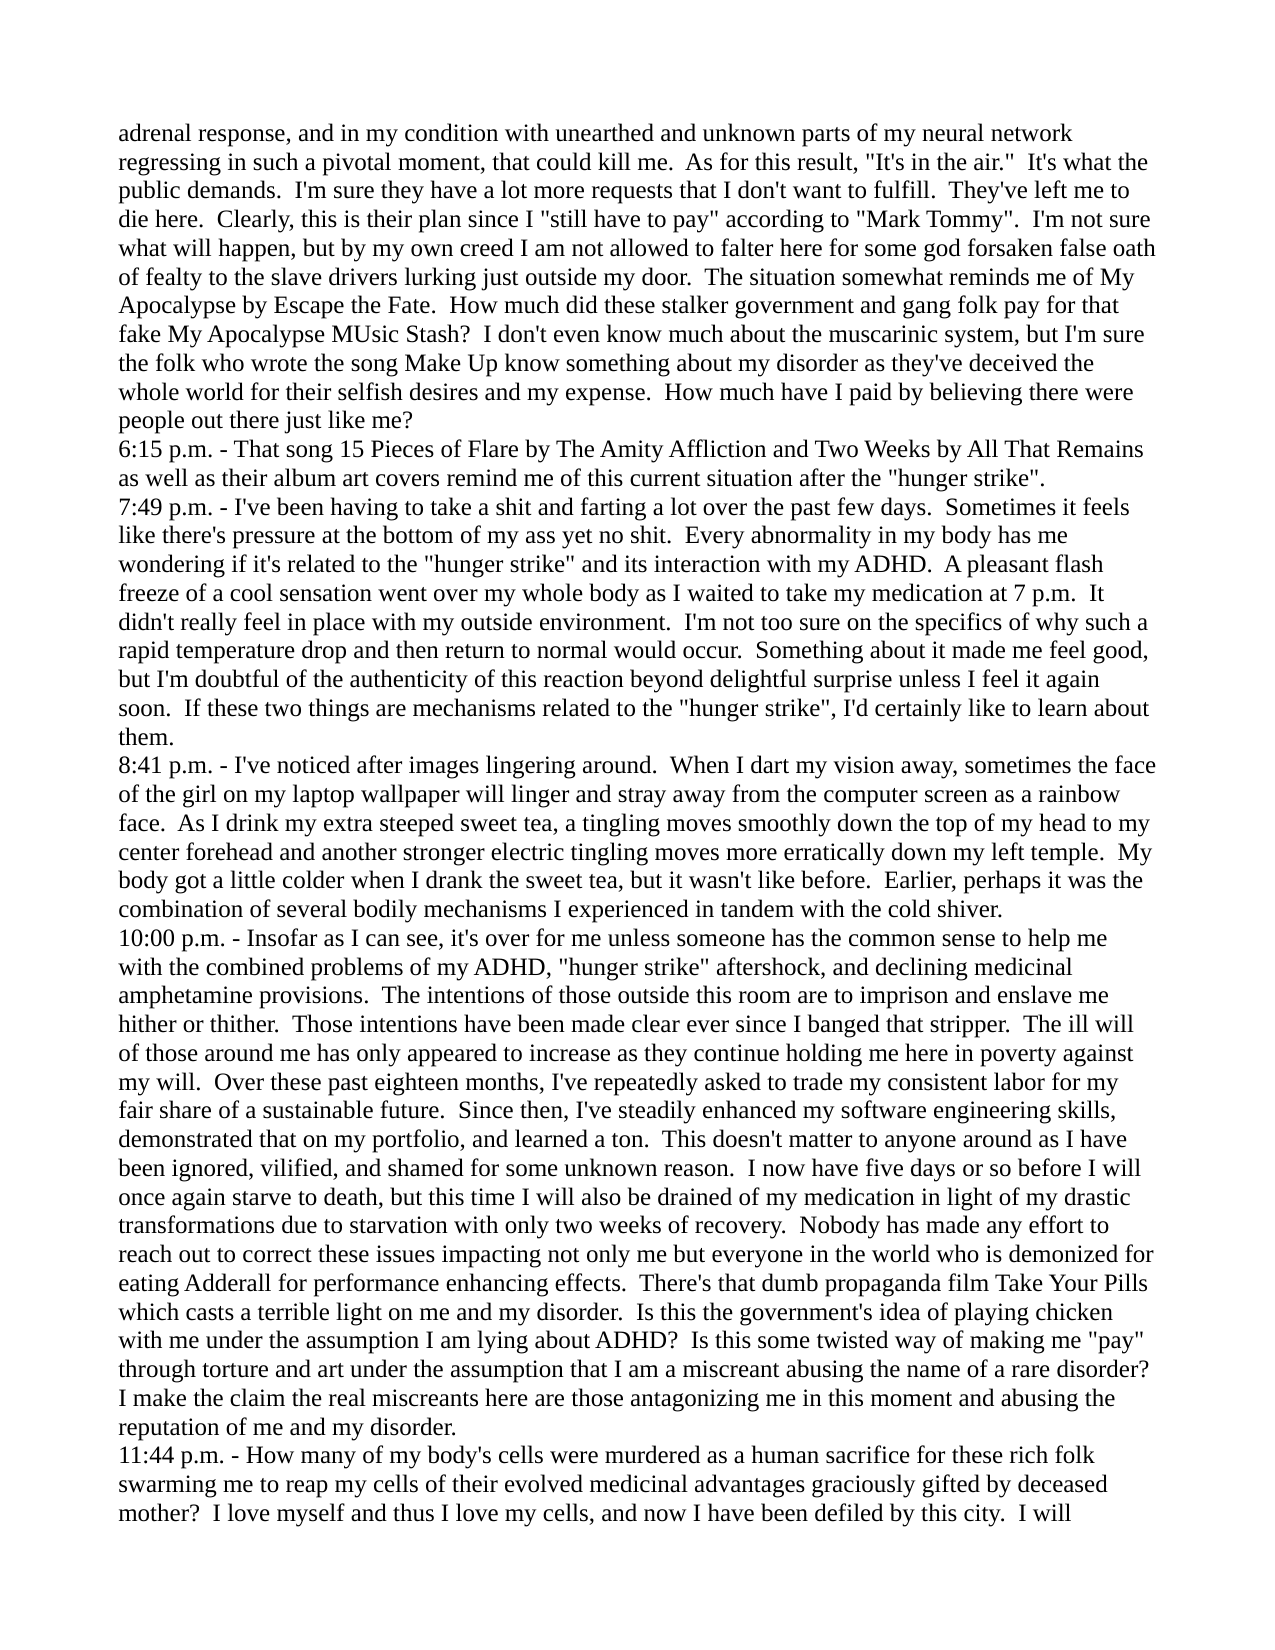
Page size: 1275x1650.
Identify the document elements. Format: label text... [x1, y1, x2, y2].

text 7:49 p.m. - I've been having to take a shit and farting a lot over the past few days. Sometimes it feels like there's pressure at the bottom of my ass yet no shit. Every abnormality in my body has me wondering if it's related to the "hunger strike" and its interaction with my ADHD. A pleasant flash freeze of a cool sensation went over my whole body as I waited to take my medication at 7 p.m. It didn't really feel in place with my outside environment. I'm not too sure on the specifics of why such a rapid temperature drop and then return to normal would occur. Something about it made me feel good, but I'm doubtful of the authenticity of this reaction beyond delightful surprise unless I feel it again soon. If these two things are mechanisms related to the "hunger strike", I'd certainly like to learn about them. [118, 492, 1157, 751]
text 6:15 p.m. - That song 15 Pieces of Flare by The Amity Affliction and Two Weeks by All That Remains as well as their album art covers remind me of this current situation after the "hunger strike". [118, 434, 1157, 492]
text 10:00 p.m. - Insofar as I can see, it's over for me unless someone has the common sense to help me with the combined problems of my ADHD, "hunger strike" aftershock, and declining medicinal amphetamine provisions. The intentions of those outside this room are to imprison and enslave me hither or thither. Those intentions have been made clear ever since I banged that stripper. The ill will of those around me has only appeared to increase as they continue holding me here in poverty against my will. Over these past eighteen months, I've repeatedly asked to trade my consistent labor for my fair share of a sustainable future. Since then, I've steadily enhanced my software engineering skills, demonstrated that on my portfolio, and learned a ton. This doesn't matter to anyone around as I have been ignored, vilified, and shamed for some unknown reason. I now have five days or so before I will once again starve to death, but this time I will also be drained of my medication in light of my drastic transformations due to starvation with only two weeks of recovery. Nobody has made any effort to reach out to correct these issues impacting not only me but everyone in the world who is demonized for eating Adderall for performance enhancing effects. There's that dumb propaganda film Take Your Pills which casts a terrible light on me and my disorder. Is this the government's idea of playing chicken with me under the assumption I am lying about ADHD? Is this some twisted way of making me "pay" through torture and art under the assumption that I am a miscreant abusing the name of a rare disorder? I make the claim the real miscreants here are those antagonizing me in this moment and abusing the reputation of me and my disorder. [118, 923, 1157, 1441]
text 11:44 p.m. - How many of my body's cells were murdered as a human sacrifice for these rich folk swarming me to reap my cells of their evolved medicinal advantages graciously gifted by deceased mother? I love myself and thus I love my cells, and now I have been defiled by this city. I will [118, 1441, 1157, 1527]
text adrenal response, and in my condition with unearthed and unknown parts of my neural network regressing in such a pivotal moment, that could kill me. As for this result, "It's in the air." It's what the public demands. I'm sure they have a lot more requests that I don't want to fulfill. They've left me to die here. Clearly, this is their plan since I "still have to pay" according to "Mark Tommy". I'm not sure what will happen, but by my own creed I am not allowed to falter here for some god forsaken false oath of fealty to the slave drivers lurking just outside my door. The situation somewhat reminds me of My Apocalypse by Escape the Fate. How much did these stalker government and gang folk pay for that fake My Apocalypse MUsic Stash? I don't even know much about the muscarinic system, but I'm sure the folk who wrote the song Make Up know something about my disorder as they've deceived the whole world for their selfish desires and my expense. How much have I paid by believing there were people out there just like me? [118, 118, 1157, 434]
text 8:41 p.m. - I've noticed after images lingering around. When I dart my vision away, sometimes the face of the girl on my laptop wallpaper will linger and stray away from the computer screen as a rainbow face. As I drink my extra steeped sweet tea, a tingling moves smoothly down the top of my head to my center forehead and another stronger electric tingling moves more erratically down my left temple. My body got a little colder when I drank the sweet tea, but it wasn't like before. Earlier, perhaps it was the combination of several bodily mechanisms I experienced in tandem with the cold shiver. [118, 751, 1157, 923]
